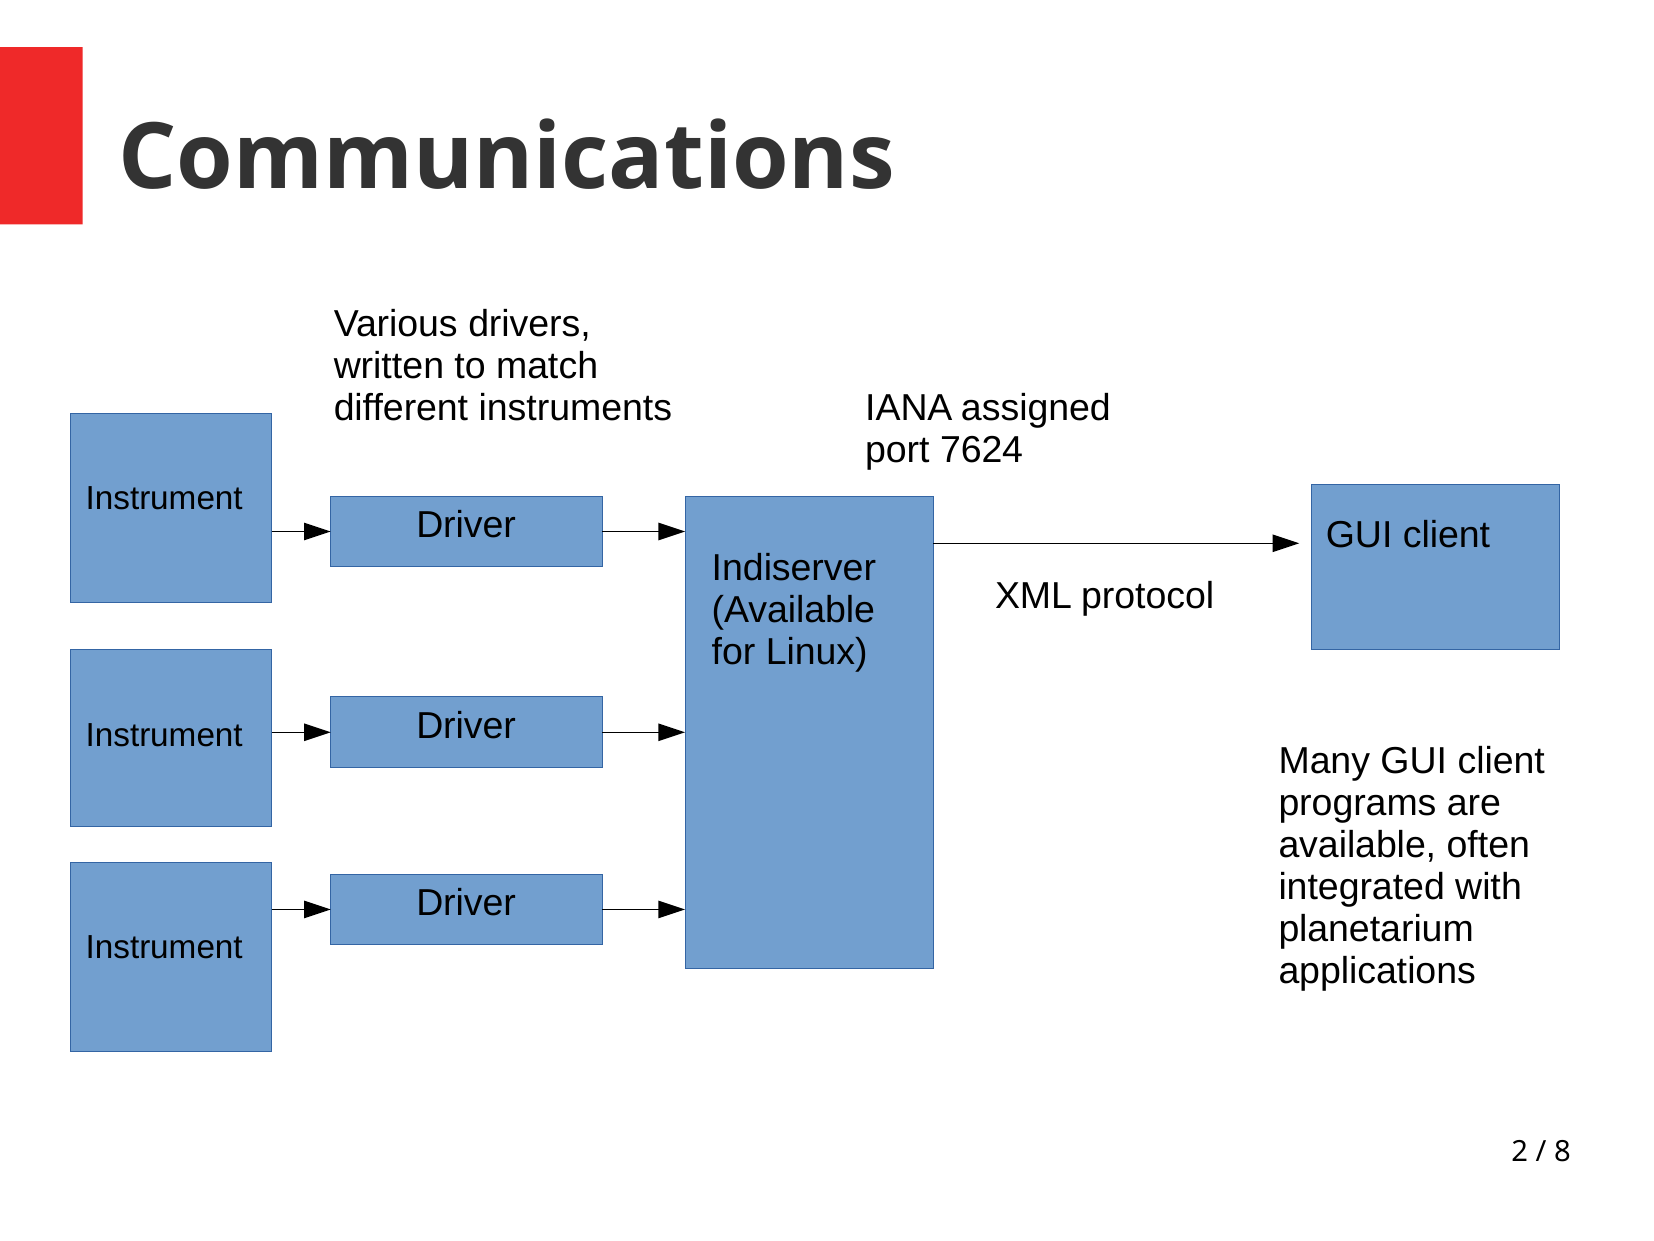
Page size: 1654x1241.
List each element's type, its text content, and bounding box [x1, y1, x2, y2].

text_box GUI client [1311, 505, 1536, 579]
title Communications [118, 49, 1571, 257]
text_box [1311, 484, 1560, 650]
text_box [70, 649, 272, 708]
text_box Indiserver (Available for Linux) [696, 538, 910, 886]
text_box Instrument [70, 472, 272, 525]
text_box [330, 696, 603, 768]
text_box Various drivers, written to match different instruments [318, 295, 709, 437]
text_box [70, 974, 272, 1052]
text_box Driver [401, 496, 556, 553]
text_box [70, 413, 272, 472]
text_box [70, 761, 272, 827]
text_box Instrument [70, 708, 272, 761]
text_box IANA assigned port 7624 [850, 378, 1134, 520]
text_box [685, 496, 934, 969]
text_box [330, 874, 603, 945]
text_box [70, 525, 272, 603]
text_box Many GUI client programs are available, often integrated with planetarium applications [1263, 732, 1607, 1000]
text_box [70, 862, 272, 921]
text_box Driver [401, 874, 556, 931]
text_box [330, 496, 603, 567]
text_box XML protocol [980, 566, 1252, 624]
text_box Instrument [70, 921, 272, 974]
text_box Driver [401, 696, 556, 754]
